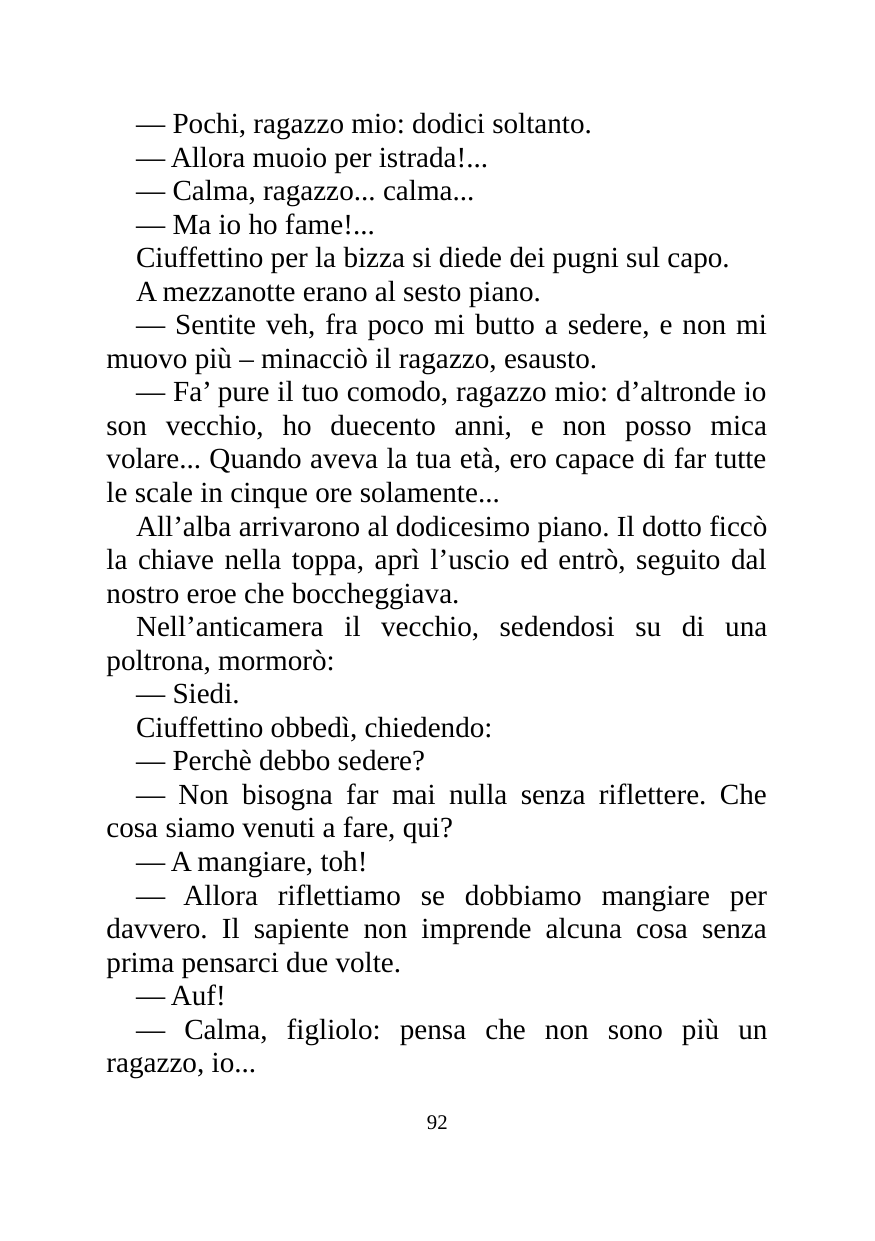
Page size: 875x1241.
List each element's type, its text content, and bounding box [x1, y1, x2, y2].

text — Allora muoio per istrada!... [106, 140, 768, 173]
text — Non bisogna far mai nulla senza riflettere. Che cosa siamo venuti a fare, qui? [106, 777, 768, 844]
text — Auf! [106, 978, 768, 1012]
text Ciuffettino per la bizza si diede dei pugni sul capo. [106, 240, 768, 274]
text — Allora riflettiamo se dobbiamo mangiare per davvero. Il sapiente non imprende alcuna cosa senza prima pensarci due volte. [106, 878, 768, 978]
text — Calma, ragazzo... calma... [106, 173, 768, 207]
text — Pochi, ragazzo mio: dodici soltanto. [106, 106, 768, 140]
text — Sentite veh, fra poco mi butto a sedere, e non mi muovo più – minacciò il ragazzo, esausto. [106, 307, 768, 374]
text — Calma, figliolo: pensa che non sono più un ragazzo, io... [106, 1012, 768, 1079]
text All’alba arrivarono al dodicesimo piano. Il dotto ficcò la chiave nella toppa, aprì l’uscio ed entrò, seguito dal nostro eroe che boccheggiava. [106, 509, 768, 609]
text — Perchè debbo sedere? [106, 743, 768, 777]
text — Siedi. [106, 676, 768, 710]
text — Fa’ pure il tuo comodo, ragazzo mio: d’altronde io son vecchio, ho duecento anni, e non posso mica volare... Quando aveva la tua età, ero capace di far tutte le scale in cinque ore solamente... [106, 374, 768, 509]
text — A mangiare, toh! [106, 844, 768, 878]
text — Ma io ho fame!... [106, 207, 768, 240]
text Ciuffettino obbedì, chiedendo: [106, 710, 768, 743]
text A mezzanotte erano al sesto piano. [106, 274, 768, 307]
text Nell’anticamera il vecchio, sedendosi su di una poltrona, mormorò: [106, 609, 768, 676]
